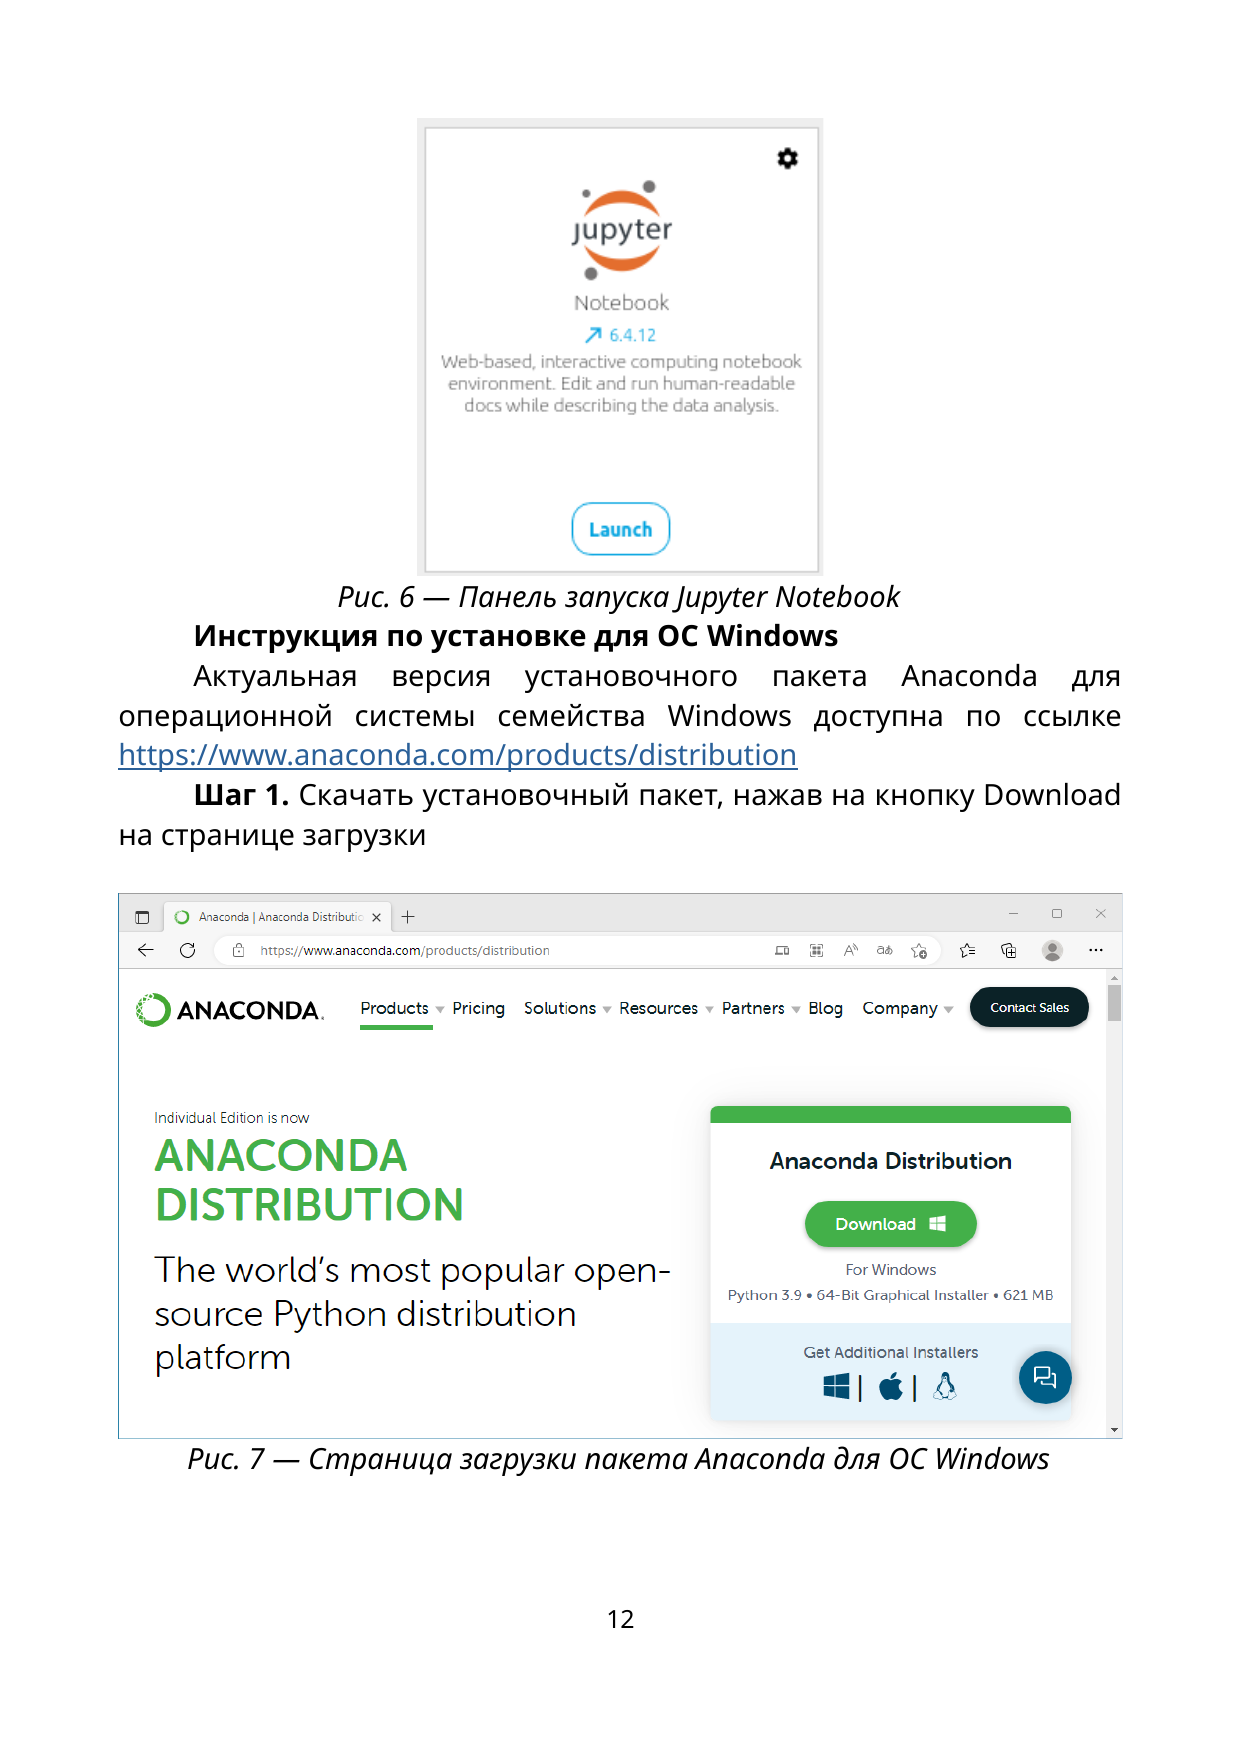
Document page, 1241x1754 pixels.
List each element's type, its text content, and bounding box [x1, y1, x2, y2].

picture [118, 893, 1123, 1439]
text Актуальная версия установочного пакета Anaconda для операционной системы семейства Windows доступна по ссылке https://www.anaconda.com/products/distribution [118, 655, 1122, 774]
text Рис. 7 — Страница загрузки пакета Anaconda для ОС Windows [118, 1439, 1122, 1478]
text Шаг 1. Скачать установочный пакет, нажав на кнопку Download на странице загрузки [118, 774, 1122, 854]
picture [417, 118, 824, 576]
text Рис. 6 — Панель запуска Jupyter Notebook [118, 576, 1122, 616]
text Инструкция по установке для ОС Windows [118, 616, 1122, 655]
